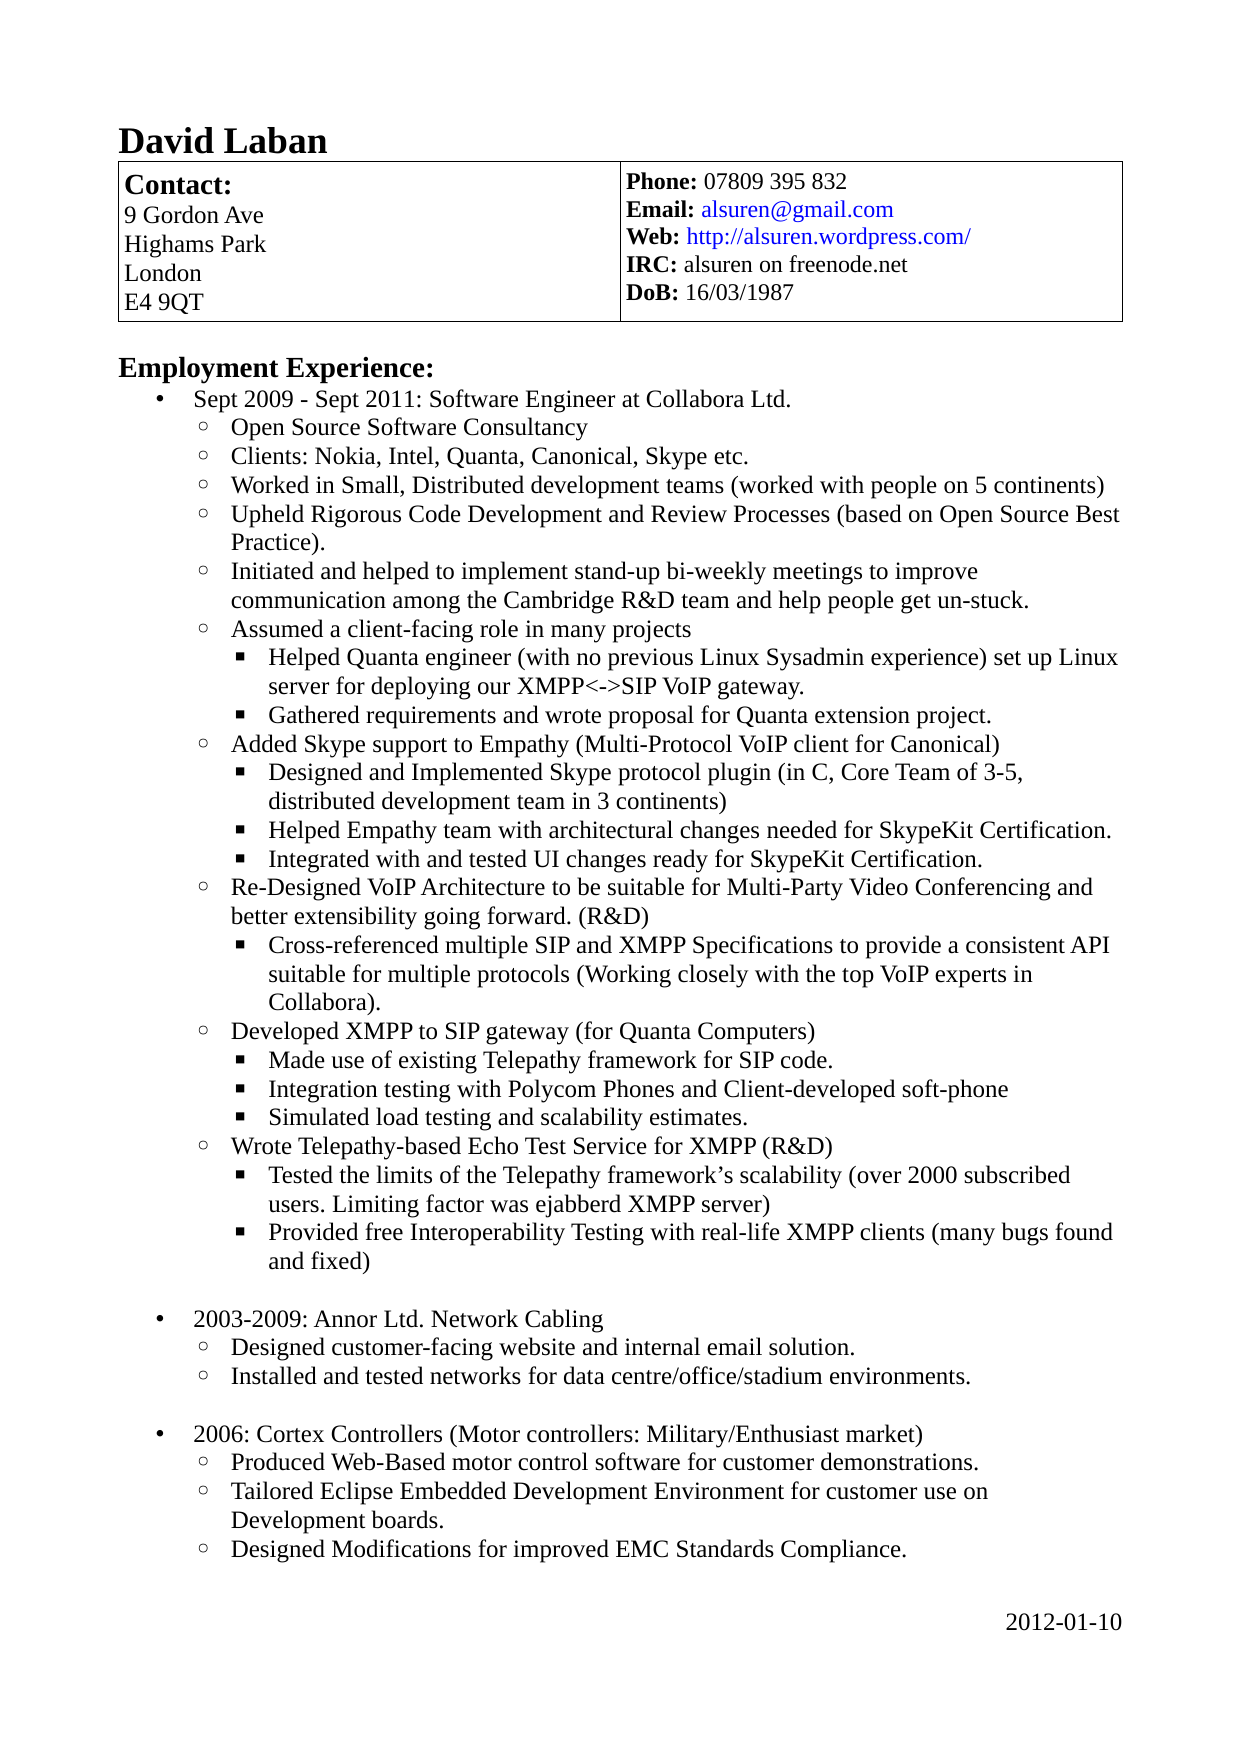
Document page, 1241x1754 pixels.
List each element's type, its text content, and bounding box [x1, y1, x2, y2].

list Clients: Nokia, Intel, Quanta, Canonical, Skype etc. [193, 441, 1122, 470]
list Tailored Eclipse Embedded Development Environment for customer use on Development boards. [193, 1476, 1122, 1534]
list Integrated with and tested UI changes ready for SkypeKit Certification. [231, 844, 1122, 872]
list Assumed a client-facing role in many projects [193, 614, 1122, 642]
list Designed customer-facing website and internal email solution. [193, 1332, 1122, 1361]
list Sept 2009 - Sept 2011: Software Engineer at Collabora Ltd. [156, 384, 1122, 412]
table_header Phone: 07809 395 832 Email: alsuren@gmail.com Web: http://alsuren.wordpress.com/ IRC: alsuren on freenode.net DoB: 16/03/1987 [621, 162, 1122, 321]
list Helped Quanta engineer (with no previous Linux Sysadmin experience) set up Linux server for deploying our XMPP<->SIP VoIP gateway. [231, 642, 1122, 700]
subtitle Employment Experience: [118, 350, 1122, 384]
list 2006: Cortex Controllers (Motor controllers: Military/Enthusiast market) [156, 1419, 1122, 1447]
list Added Skype support to Empathy (Multi-Protocol VoIP client for Canonical) [193, 729, 1122, 757]
list Designed Modifications for improved EMC Standards Compliance. [193, 1534, 1122, 1562]
list Upheld Rigorous Code Development and Review Processes (based on Open Source Best Practice). [193, 499, 1122, 556]
list Re-Designed VoIP Architecture to be suitable for Multi-Party Video Conferencing and better extensibility going forward. (R&D) [193, 872, 1122, 930]
list Open Source Software Consultancy [193, 412, 1122, 441]
list Installed and tested networks for data centre/office/stadium environments. [193, 1361, 1122, 1390]
list Produced Web-Based motor control software for customer demonstrations. [193, 1447, 1122, 1476]
list Developed XMPP to SIP gateway (for Quanta Computers) [193, 1016, 1122, 1045]
list Initiated and helped to implement stand-up bi-weekly meetings to improve communication among the Cambridge R&D team and help people get un-stuck. [193, 556, 1122, 614]
table_header Contact: 9 Gordon Ave Highams Park London E4 9QT [119, 162, 620, 321]
list Simulated load testing and scalability estimates. [231, 1102, 1122, 1131]
list Provided free Interoperability Testing with real-life XMPP clients (many bugs found and fixed) [231, 1217, 1122, 1275]
subtitle David Laban [118, 118, 1122, 161]
list Cross-referenced multiple SIP and XMPP Specifications to provide a consistent API suitable for multiple protocols (Working closely with the top VoIP experts in Collabora). [231, 930, 1122, 1016]
list 2003-2009: Annor Ltd. Network Cabling [156, 1304, 1122, 1332]
list Tested the limits of the Telepathy framework’s scalability (over 2000 subscribed users. Limiting factor was ejabberd XMPP server) [231, 1160, 1122, 1217]
list Worked in Small, Distributed development teams (worked with people on 5 continents) [193, 470, 1122, 499]
list Wrote Telepathy-based Echo Test Service for XMPP (R&D) [193, 1131, 1122, 1160]
list Gathered requirements and wrote proposal for Quanta extension project. [231, 700, 1122, 729]
list Made use of existing Telepathy framework for SIP code. [231, 1045, 1122, 1074]
list Designed and Implemented Skype protocol plugin (in C, Core Team of 3-5, distributed development team in 3 continents) [231, 757, 1122, 815]
list Integration testing with Polycom Phones and Client-developed soft-phone [231, 1074, 1122, 1102]
list Helped Empathy team with architectural changes needed for SkypeKit Certification. [231, 815, 1122, 844]
